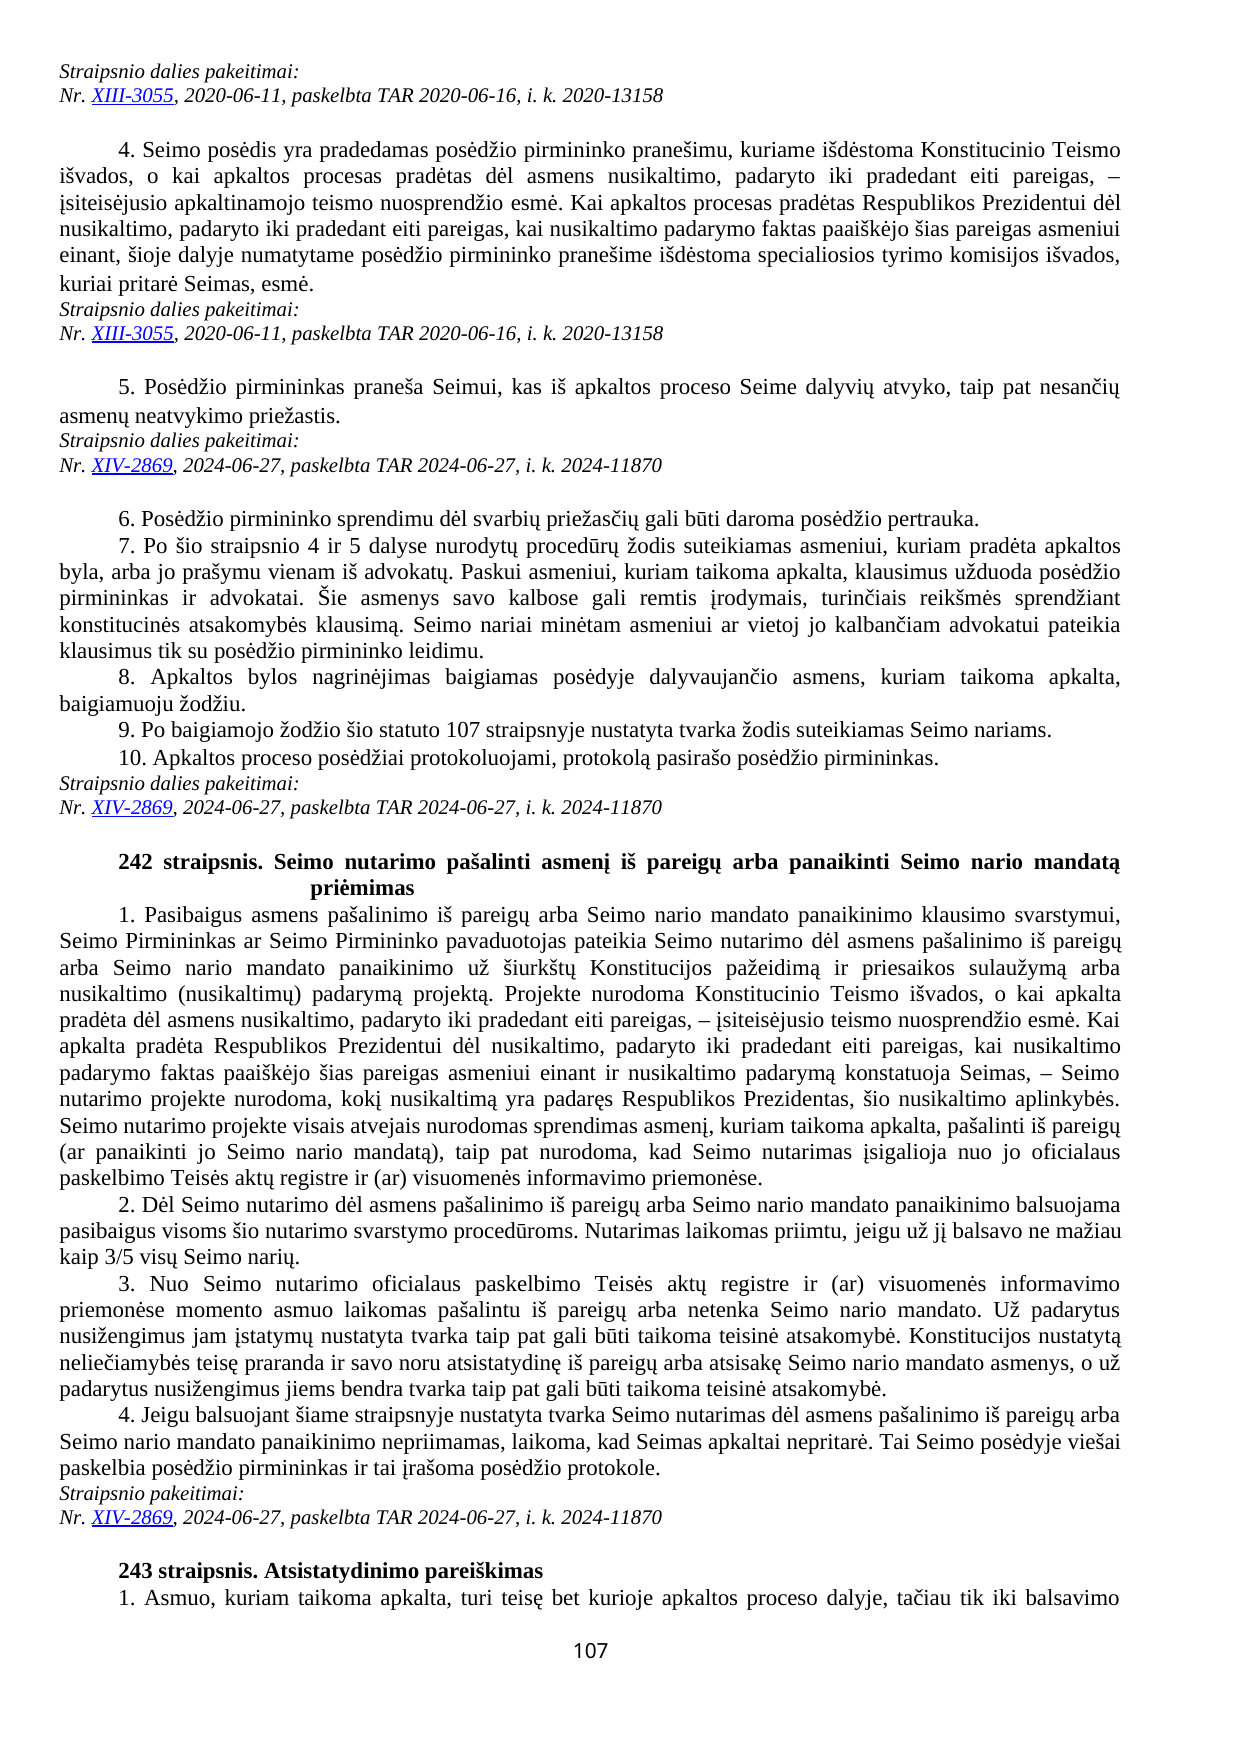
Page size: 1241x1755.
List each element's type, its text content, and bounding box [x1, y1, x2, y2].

text 7. Po šio straipsnio 4 ir 5 dalyse nurodytų procedūrų žodis suteikiamas asmeniui, kuriam pradėta apkaltos byla, arba jo prašymu vienam iš advokatų. Paskui asmeniui, kuriam taikoma apkalta, klausimus užduoda posėdžio pirmininkas ir advokatai. Šie asmenys savo kalbose gali remtis įrodymais, turinčiais reikšmės sprendžiant konstitucinės atsakomybės klausimą. Seimo nariai minėtam asmeniui ar vietoj jo kalbančiam advokatui pateikia klausimus tik su posėdžio pirmininko leidimu. [59, 532, 1122, 663]
text Nr. XIV-2869, 2024-06-27, paskelbta TAR 2024-06-27, i. k. 2024-11870 [59, 795, 1122, 819]
text 5. Posėdžio pirmininkas praneša Seimui, kas iš apkaltos proceso Seime dalyvių atvyko, taip pat nesančių asmenų neatvykimo priežastis. [59, 373, 1122, 428]
text 8. Apkaltos bylos nagrinėjimas baigiamas posėdyje dalyvaujančio asmens, kuriam taikoma apkalta, baigiamuoju žodžiu. [59, 663, 1122, 716]
text 10. Apkaltos proceso posėdžiai protokoluojami, protokolą pasirašo posėdžio pirmininkas. [59, 742, 1122, 771]
text Straipsnio dalies pakeitimai: [59, 771, 1122, 795]
text Straipsnio dalies pakeitimai: [59, 296, 1122, 321]
text 1. Asmuo, kuriam taikoma apkalta, turi teisę bet kurioje apkaltos proceso dalyje, tačiau tik iki balsavimo [59, 1584, 1122, 1610]
text 9. Po baigiamojo žodžio šio statuto 107 straipsnyje nustatyta tvarka žodis suteikiamas Seimo nariams. [59, 716, 1122, 742]
text Straipsnio pakeitimai: [59, 1481, 1122, 1505]
text Straipsnio dalies pakeitimai: [59, 59, 1122, 83]
text 243 straipsnis. Atsistatydinimo pareiškimas [59, 1557, 1122, 1584]
text Nr. XIV-2869, 2024-06-27, paskelbta TAR 2024-06-27, i. k. 2024-11870 [59, 1505, 1122, 1529]
text 6. Posėdžio pirmininko sprendimu dėl svarbių priežasčių gali būti daroma posėdžio pertrauka. [59, 505, 1122, 532]
text 4. Jeigu balsuojant šiame straipsnyje nustatyta tvarka Seimo nutarimas dėl asmens pašalinimo iš pareigų arba Seimo nario mandato panaikinimo nepriimamas, laikoma, kad Seimas apkaltai nepritarė. Tai Seimo posėdyje viešai paskelbia posėdžio pirmininkas ir tai įrašoma posėdžio protokole. [59, 1402, 1122, 1481]
text Nr. XIV-2869, 2024-06-27, paskelbta TAR 2024-06-27, i. k. 2024-11870 [59, 452, 1122, 477]
text 4. Seimo posėdis yra pradedamas posėdžio pirmininko pranešimu, kuriame išdėstoma Konstitucinio Teismo išvados, o kai apkaltos procesas pradėtas dėl asmens nusikaltimo, padaryto iki pradedant eiti pareigas, – įsiteisėjusio apkaltinamojo teismo nuosprendžio esmė. Kai apkaltos procesas pradėtas Respublikos Prezidentui dėl nusikaltimo, padaryto iki pradedant eiti pareigas, kai nusikaltimo padarymo faktas paaiškėjo šias pareigas asmeniui einant, šioje dalyje numatytame posėdžio pirmininko pranešime išdėstoma specialiosios tyrimo komisijos išvados, kuriai pritarė Seimas, esmė. [59, 136, 1122, 296]
text 3. Nuo Seimo nutarimo oficialaus paskelbimo Teisės aktų registre ir (ar) visuomenės informavimo priemonėse momento asmuo laikomas pašalintu iš pareigų arba netenka Seimo nario mandato. Už padarytus nusižengimus jam įstatymų nustatyta tvarka taip pat gali būti taikoma teisinė atsakomybė. Konstitucijos nustatytą neliečiamybės teisę praranda ir savo noru atsistatydinę iš pareigų arba atsisakę Seimo nario mandato asmenys, o už padarytus nusižengimus jiems bendra tvarka taip pat gali būti taikoma teisinė atsakomybė. [59, 1270, 1122, 1402]
text Nr. XIII-3055, 2020-06-11, paskelbta TAR 2020-06-16, i. k. 2020-13158 [59, 321, 1122, 344]
text 1. Pasibaigus asmens pašalinimo iš pareigų arba Seimo nario mandato panaikinimo klausimo svarstymui, Seimo Pirmininkas ar Seimo Pirmininko pavaduotojas pateikia Seimo nutarimo dėl asmens pašalinimo iš pareigų arba Seimo nario mandato panaikinimo už šiurkštų Konstitucijos pažeidimą ir priesaikos sulaužymą arba nusikaltimo (nusikaltimų) padarymą projektą. Projekte nurodoma Konstitucinio Teismo išvados, o kai apkalta pradėta dėl asmens nusikaltimo, padaryto iki pradedant eiti pareigas, – įsiteisėjusio teismo nuosprendžio esmė. Kai apkalta pradėta Respublikos Prezidentui dėl nusikaltimo, padaryto iki pradedant eiti pareigas, kai nusikaltimo padarymo faktas paaiškėjo šias pareigas asmeniui einant ir nusikaltimo padarymą konstatuoja Seimas, – Seimo nutarimo projekte nurodoma, kokį nusikaltimą yra padaręs Respublikos Prezidentas, šio nusikaltimo aplinkybės. Seimo nutarimo projekte visais atvejais nurodomas sprendimas asmenį, kuriam taikoma apkalta, pašalinti iš pareigų (ar panaikinti jo Seimo nario mandatą), taip pat nurodoma, kad Seimo nutarimas įsigalioja nuo jo oficialaus paskelbimo Teisės aktų registre ir (ar) visuomenės informavimo priemonėse. [59, 901, 1122, 1191]
text Straipsnio dalies pakeitimai: [59, 428, 1122, 452]
text 2. Dėl Seimo nutarimo dėl asmens pašalinimo iš pareigų arba Seimo nario mandato panaikinimo balsuojama pasibaigus visoms šio nutarimo svarstymo procedūroms. Nutarimas laikomas priimtu, jeigu už jį balsavo ne mažiau kaip 3/5 visų Seimo narių. [59, 1191, 1122, 1270]
text 242 straipsnis. Seimo nutarimo pašalinti asmenį iš pareigų arba panaikinti Seimo nario mandatą priėmimas [118, 848, 1122, 901]
text Nr. XIII-3055, 2020-06-11, paskelbta TAR 2020-06-16, i. k. 2020-13158 [59, 83, 1122, 107]
